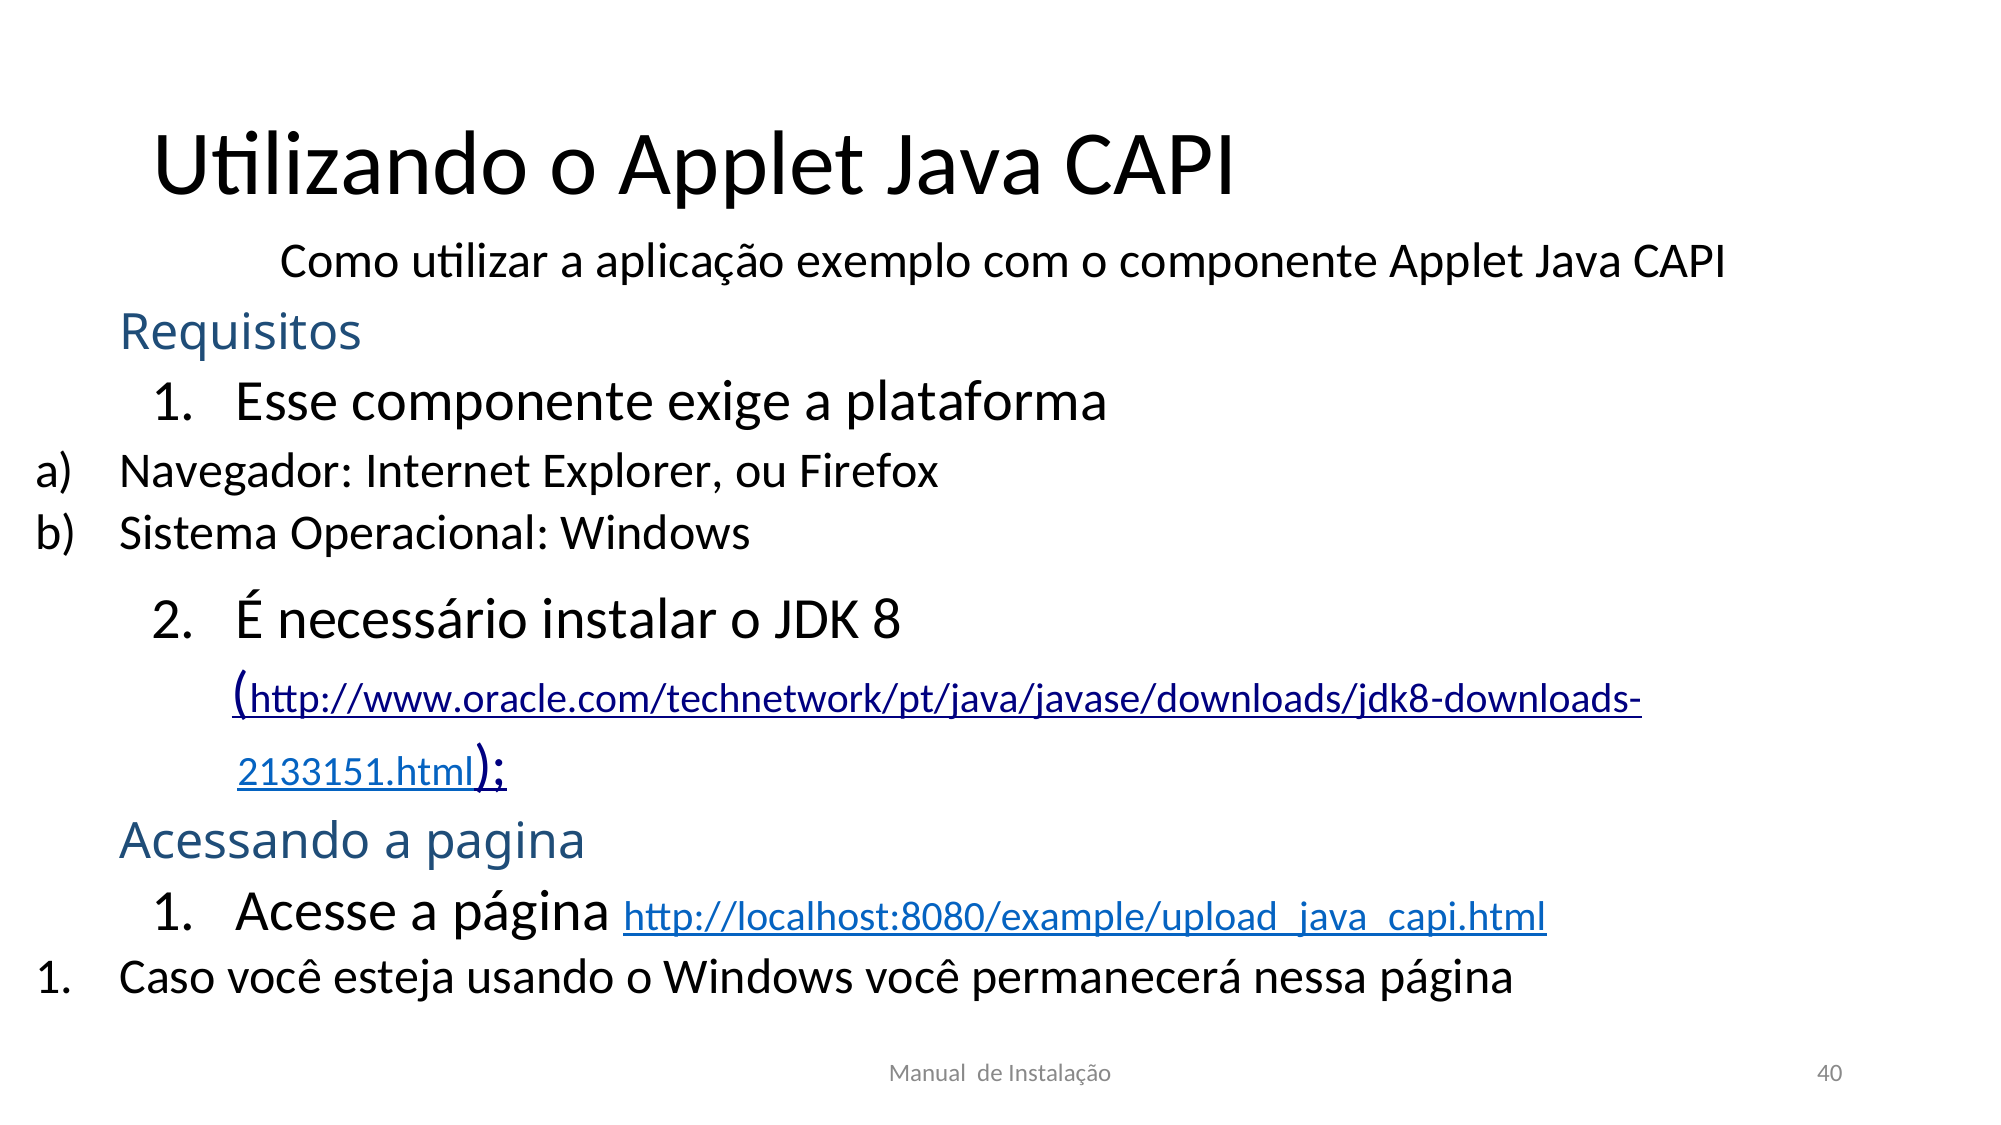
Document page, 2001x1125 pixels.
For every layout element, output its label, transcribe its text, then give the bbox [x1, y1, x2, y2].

list Acesse a página http://localhost:8080/example/upload_java_capi.html [151, 873, 1842, 944]
list Sistema Operacional: Windows [35, 501, 1842, 562]
text 2133151.html); [237, 729, 1842, 800]
text Como utilizar a aplicação exemplo com o componente Applet Java CAPI [280, 229, 1842, 290]
subtitle Acessando a pagina [119, 805, 1842, 873]
subtitle Requisitos [119, 296, 1842, 364]
subtitle Utilizando o Applet Java CAPI [152, 106, 1842, 217]
list Esse componente exige a plataforma [151, 364, 1842, 435]
list Caso você esteja usando o Windows você permanecerá nessa página [35, 945, 1842, 1006]
text (http://www.oracle.com/technetwork/pt/java/javase/downloads/jdk8-downloads- [119, 656, 1641, 727]
list É necessário instalar o JDK 8 [151, 582, 1842, 653]
list Navegador: Internet Explorer, ou Firefox [35, 438, 1842, 499]
